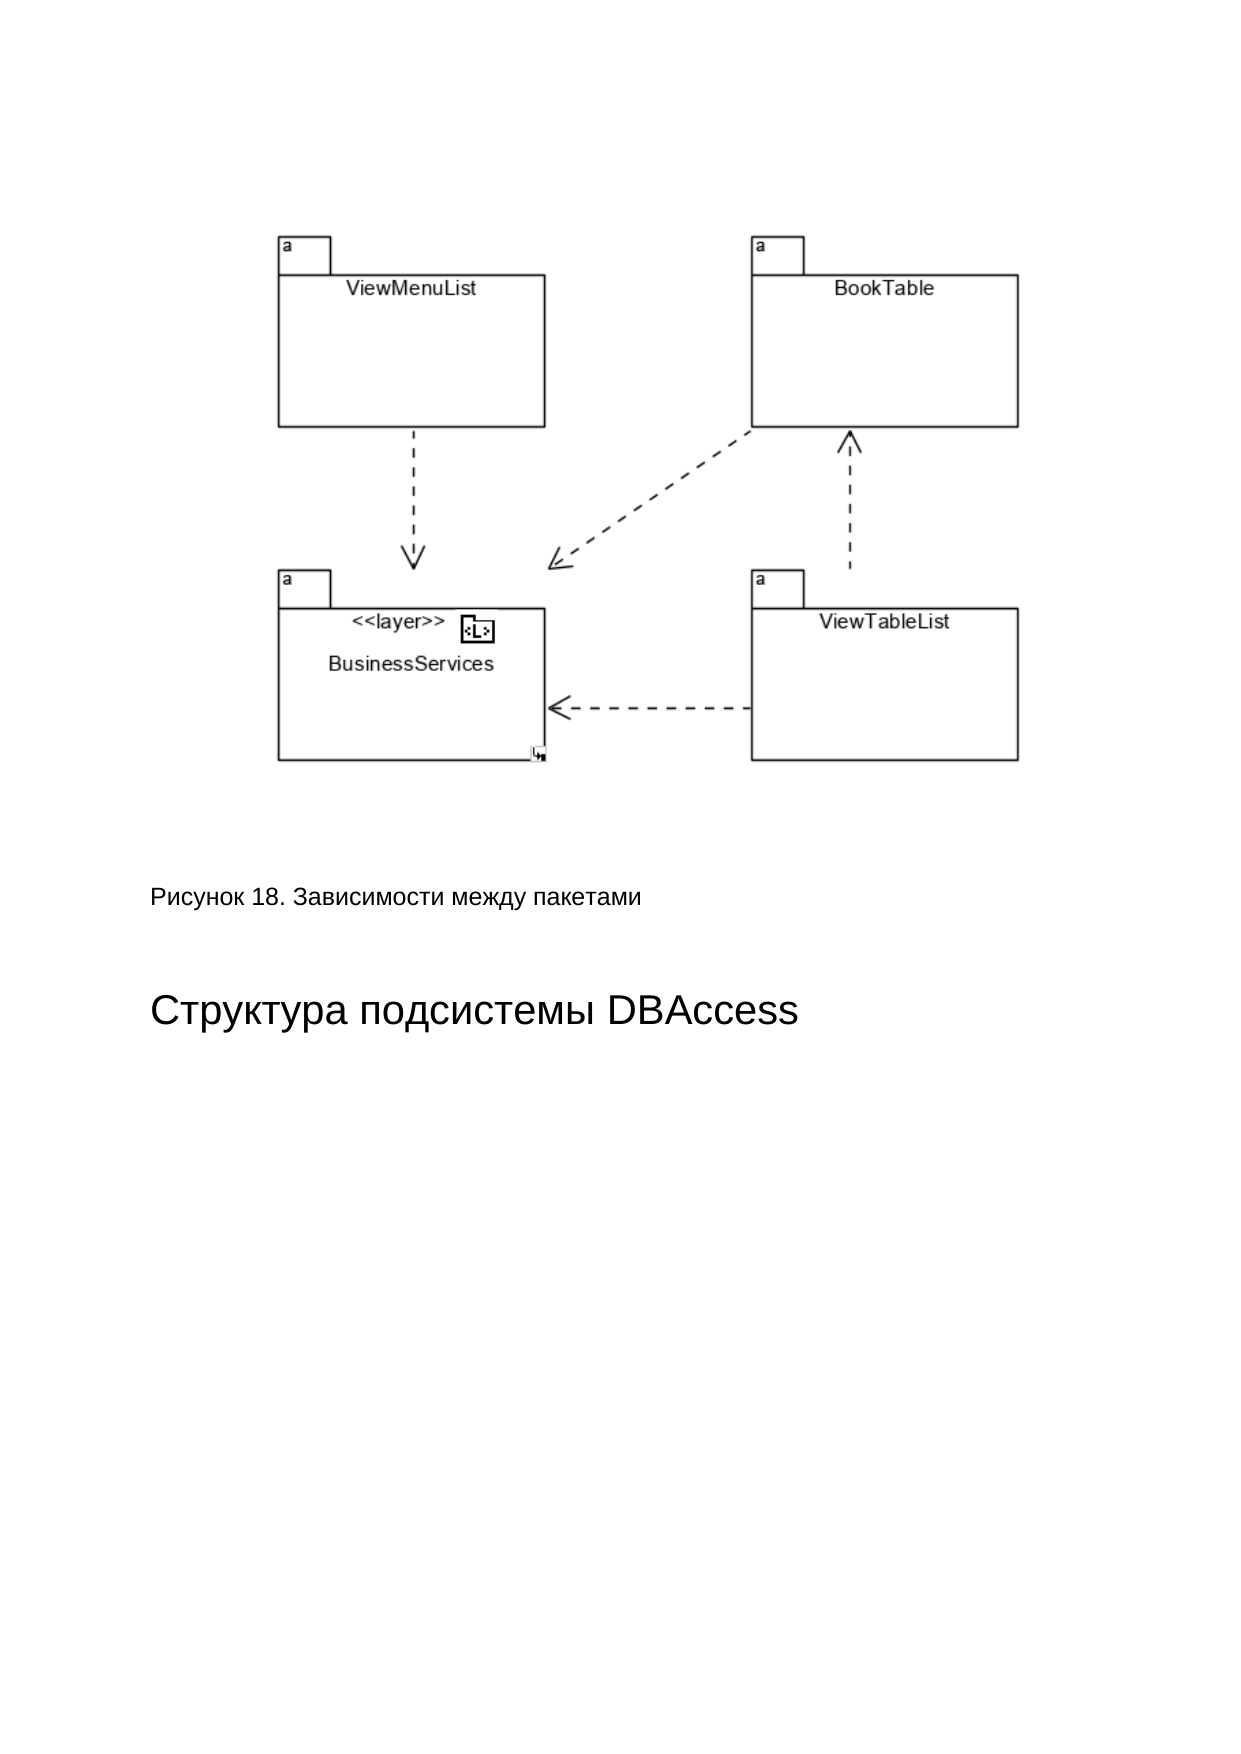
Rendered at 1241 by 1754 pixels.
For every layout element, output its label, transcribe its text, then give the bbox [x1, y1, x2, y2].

table_header [150, 854, 1090, 882]
table_cell Рисунок 18. Зависимости между пакетами [150, 882, 1090, 911]
picture [150, 150, 1091, 854]
subtitle Структура подсистемы DBAccess [150, 985, 1090, 1033]
